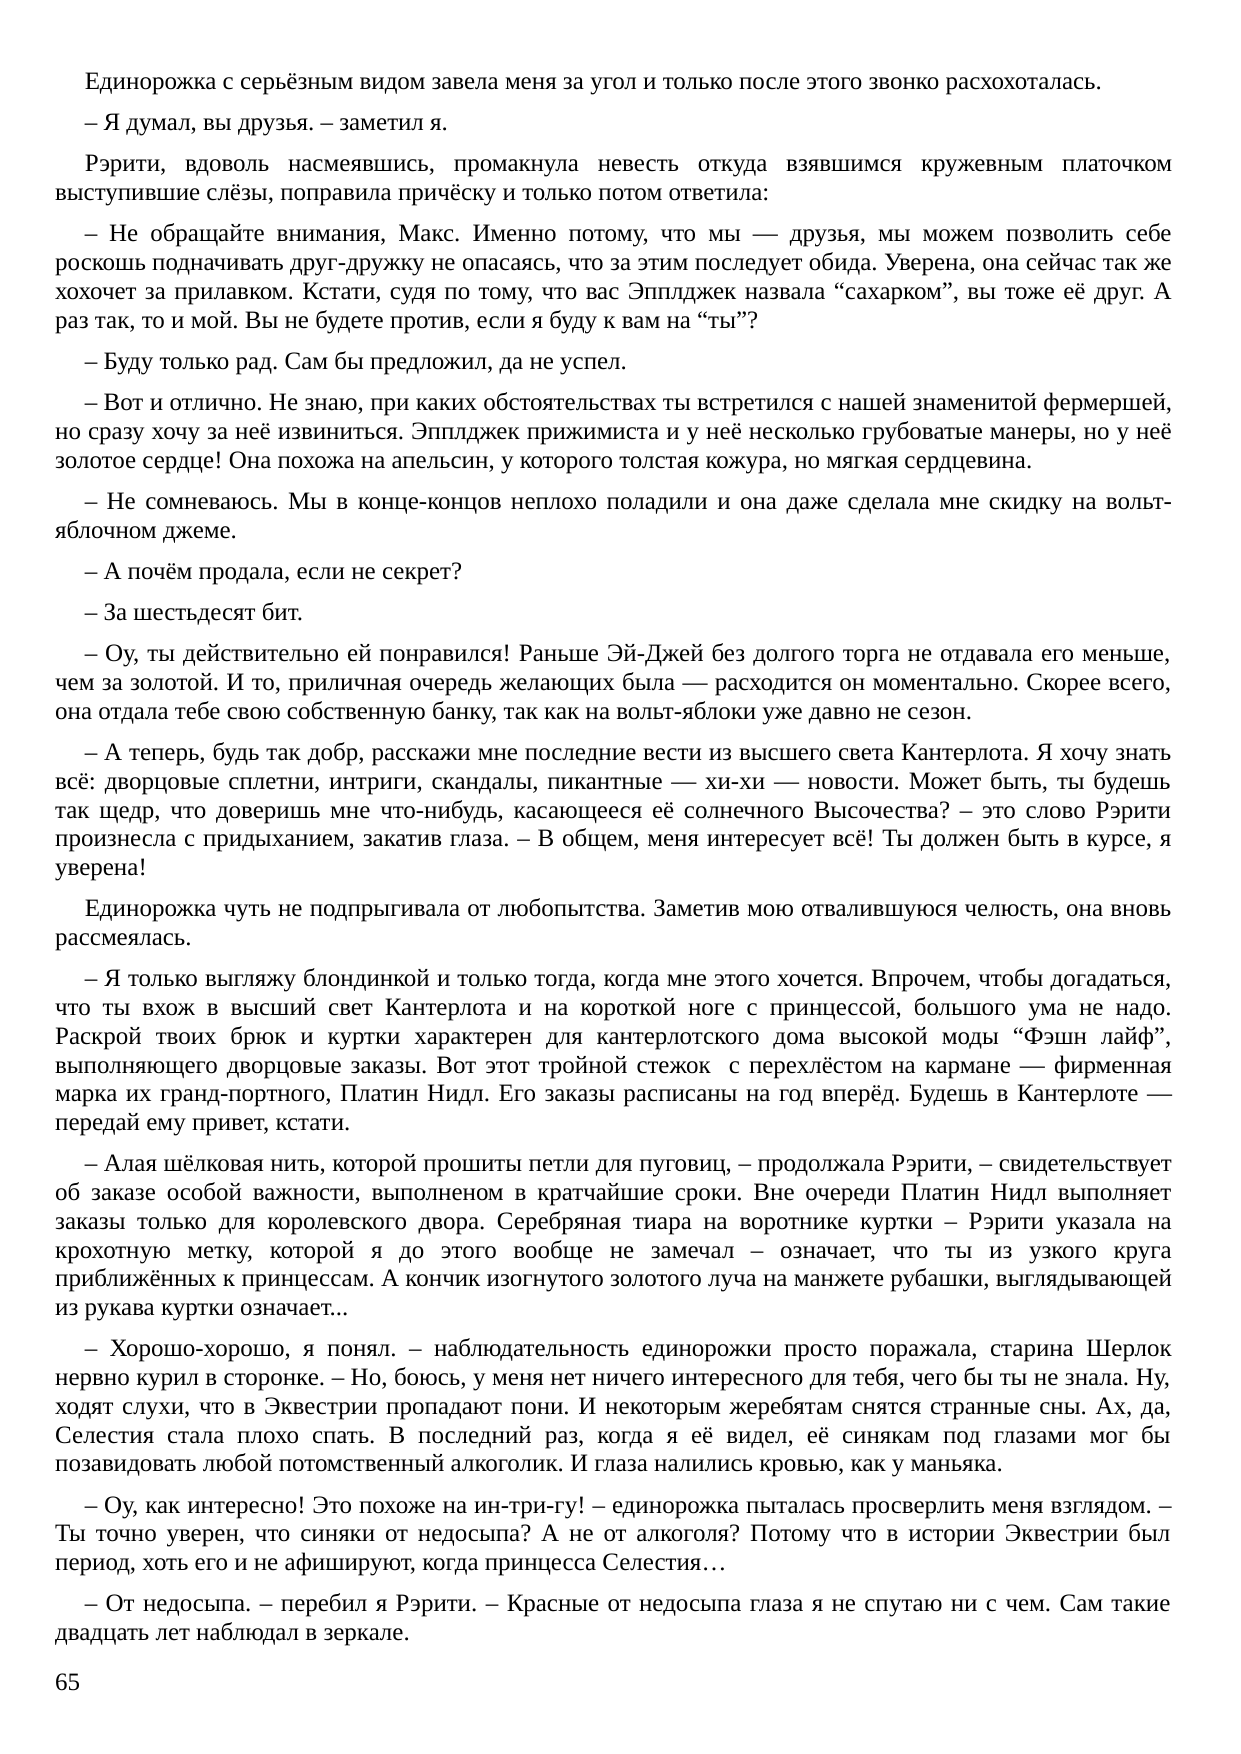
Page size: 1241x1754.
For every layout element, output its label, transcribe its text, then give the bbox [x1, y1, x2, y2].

text – А почём продала, если не секрет? [55, 556, 1173, 585]
text – Буду только рад. Сам бы предложил, да не успел. [55, 346, 1173, 375]
text Единорожка с серьёзным видом завела меня за угол и только после этого звонко расхохоталась. [55, 66, 1173, 95]
text Единорожка чуть не подпрыгивала от любопытства. Заметив мою отвалившуюся челюсть, она вновь рассмеялась. [55, 893, 1173, 951]
text – За шестьдесят бит. [55, 597, 1173, 626]
text – Я только выгляжу блондинкой и только тогда, когда мне этого хочется. Впрочем, чтобы догадаться, что ты вхож в высший свет Кантерлота и на короткой ноге с принцессой, большого ума не надо. Раскрой твоих брюк и куртки характерен для кантерлотского дома высокой моды “Фэшн лайф”, выполняющего дворцовые заказы. Вот этот тройной стежок с перехлёстом на кармане — фирменная марка их гранд-портного, Платин Нидл. Его заказы расписаны на год вперёд. Будешь в Кантерлоте — передай ему привет, кстати. [55, 963, 1173, 1136]
text – Оу, ты действительно ей понравился! Раньше Эй-Джей без долгого торга не отдавала его меньше, чем за золотой. И то, приличная очередь желающих была — расходится он моментально. Скорее всего, она отдала тебе свою собственную банку, так как на вольт-яблоки уже давно не сезон. [55, 638, 1173, 725]
text – Не обращайте внимания, Макс. Именно потому, что мы — друзья, мы можем позволить себе роскошь подначивать друг-дружку не опасаясь, что за этим последует обида. Уверена, она сейчас так же хохочет за прилавком. Кстати, судя по тому, что вас Эпплджек назвала “сахарком”, вы тоже её друг. А раз так, то и мой. Вы не будете против, если я буду к вам на “ты”? [55, 218, 1173, 333]
text – Я думал, вы друзья. – заметил я. [55, 107, 1173, 136]
text – Вот и отлично. Не знаю, при каких обстоятельствах ты встретился с нашей знаменитой фермершей, но сразу хочу за неё извиниться. Эпплджек прижимиста и у неё несколько грубоватые манеры, но у неё золотое сердце! Она похожа на апельсин, у которого толстая кожура, но мягкая сердцевина. [55, 387, 1173, 473]
text – От недосыпа. – перебил я Рэрити. – Красные от недосыпа глаза я не спутаю ни с чем. Сам такие двадцать лет наблюдал в зеркале. [55, 1588, 1173, 1646]
text Рэрити, вдоволь насмеявшись, промакнула невесть откуда взявшимся кружевным платочком выступившие слёзы, поправила причёску и только потом ответила: [55, 148, 1173, 206]
text – Оу, как интересно! Это похоже на ин-три-гу! – единорожка пыталась просверлить меня взглядом. – Ты точно уверен, что синяки от недосыпа? А не от алкоголя? Потому что в истории Эквестрии был период, хоть его и не афишируют, когда принцесса Селестия… [55, 1490, 1173, 1576]
text – Алая шёлковая нить, которой прошиты петли для пуговиц, – продолжала Рэрити, – свидетельствует об заказе особой важности, выполненом в кратчайшие сроки. Вне очереди Платин Нидл выполняет заказы только для королевского двора. Серебряная тиара на воротнике куртки – Рэрити указала на крохотную метку, которой я до этого вообще не замечал – означает, что ты из узкого круга приближённых к принцессам. А кончик изогнутого золотого луча на манжете рубашки, выглядывающей из рукава куртки означает... [55, 1148, 1173, 1321]
text – А теперь, будь так добр, расскажи мне последние вести из высшего света Кантерлота. Я хочу знать всё: дворцовые сплетни, интриги, скандалы, пикантные — хи-хи — новости. Может быть, ты будешь так щедр, что доверишь мне что-нибудь, касающееся её солнечного Высочества? – это слово Рэрити произнесла с придыханием, закатив глаза. – В общем, меня интересует всё! Ты должен быть в курсе, я уверена! [55, 737, 1173, 881]
text – Хорошо-хорошо, я понял. – наблюдательность единорожки просто поражала, старина Шерлок нервно курил в сторонке. – Но, боюсь, у меня нет ничего интересного для тебя, чего бы ты не знала. Ну, ходят слухи, что в Эквестрии пропадают пони. И некоторым жеребятам снятся странные сны. Ах, да, Селестия стала плохо спать. В последний раз, когда я её видел, её синякам под глазами мог бы позавидовать любой потомственный алкоголик. И глаза налились кровью, как у маньяка. [55, 1333, 1173, 1477]
text – Не сомневаюсь. Мы в конце-концов неплохо поладили и она даже сделала мне скидку на вольт-яблочном джеме. [55, 486, 1173, 543]
